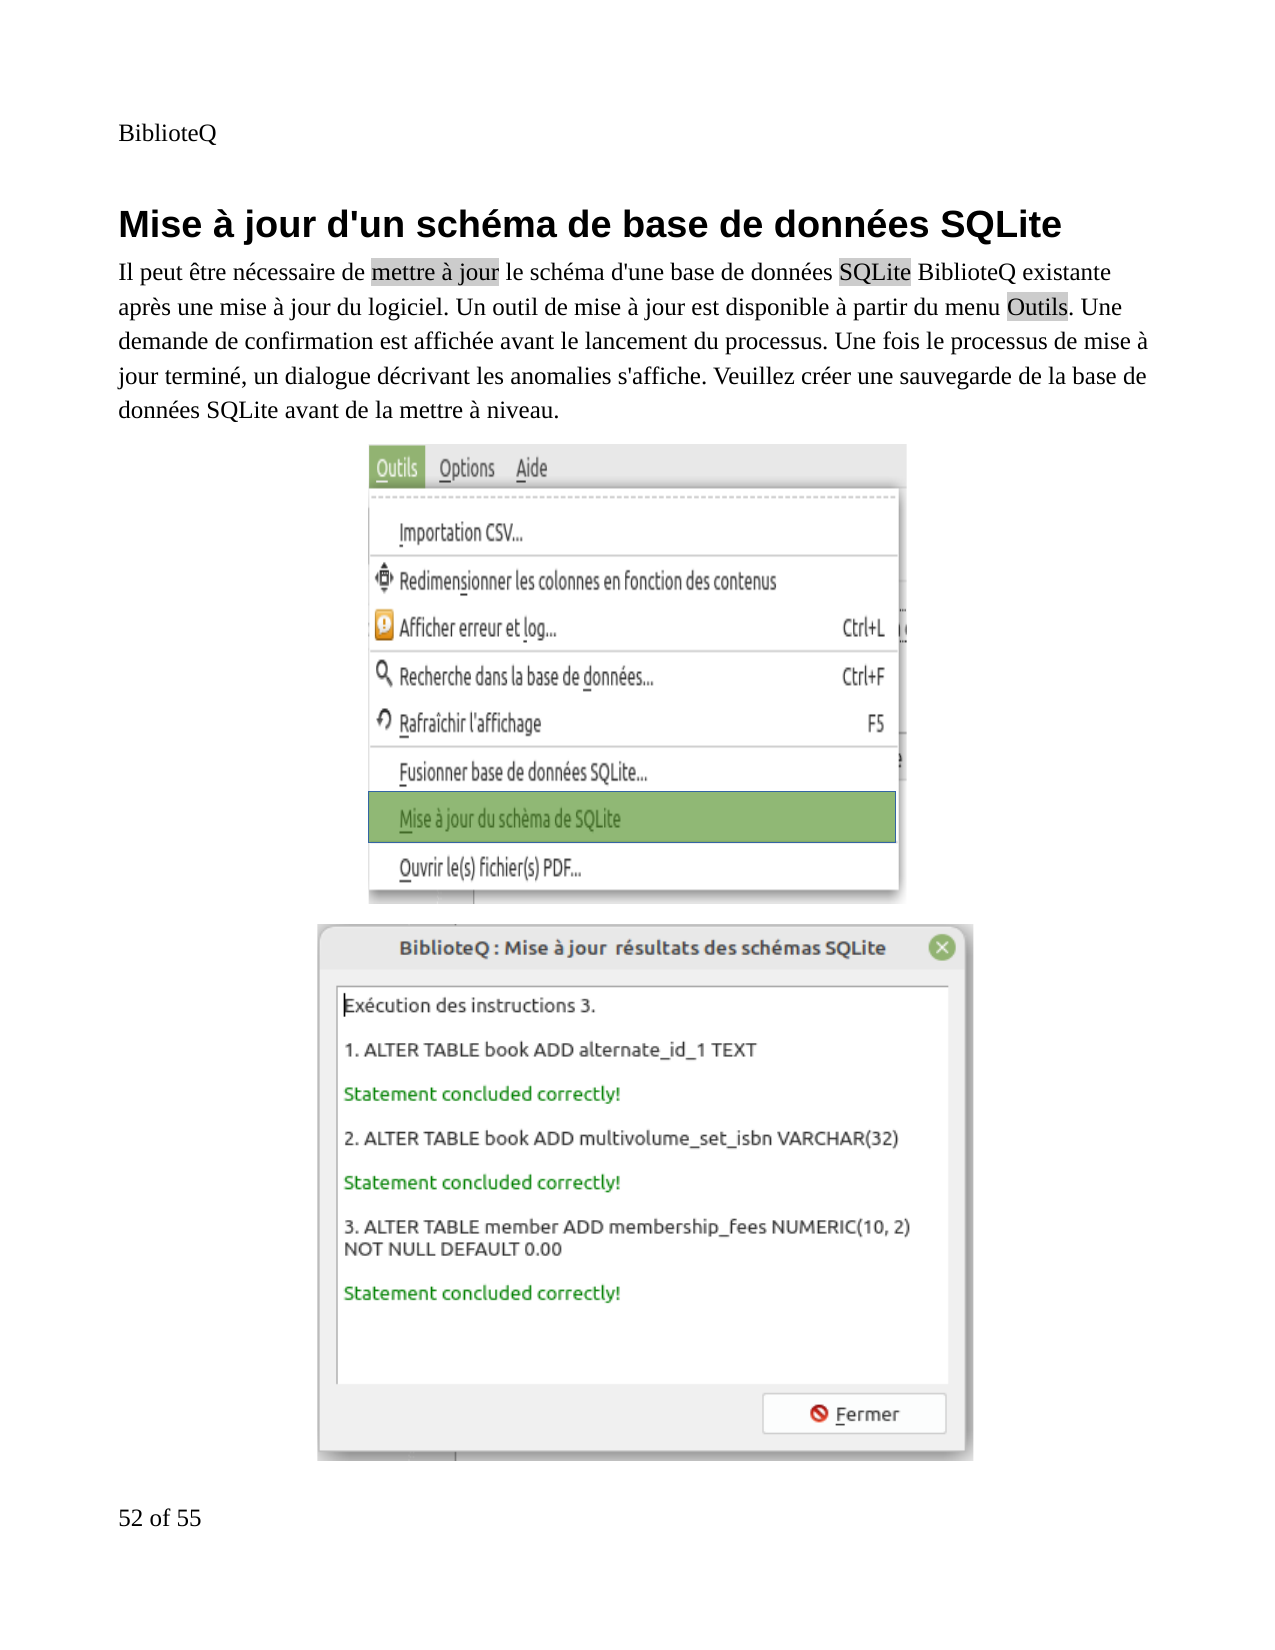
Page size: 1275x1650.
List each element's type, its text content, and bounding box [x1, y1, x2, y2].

picture [368, 444, 907, 904]
subtitle Mise à jour d'un schéma de base de données SQLite [118, 201, 1157, 245]
text Il peut être nécessaire de mettre à jour le schéma d'une base de données SQLite BiblioteQ existante après une mise à jour du logiciel. Un outil de mise à jour est disponible à partir du menu Outils. Une demande de confirmation est affichée avant le lancement du processus. Une fois le processus de mise à jour terminé, un dialogue décrivant les anomalies s'affiche. Veuillez créer une sauvegarde de la base de données SQLite avant de la mettre à niveau. [118, 257, 1157, 424]
picture [317, 924, 974, 1461]
